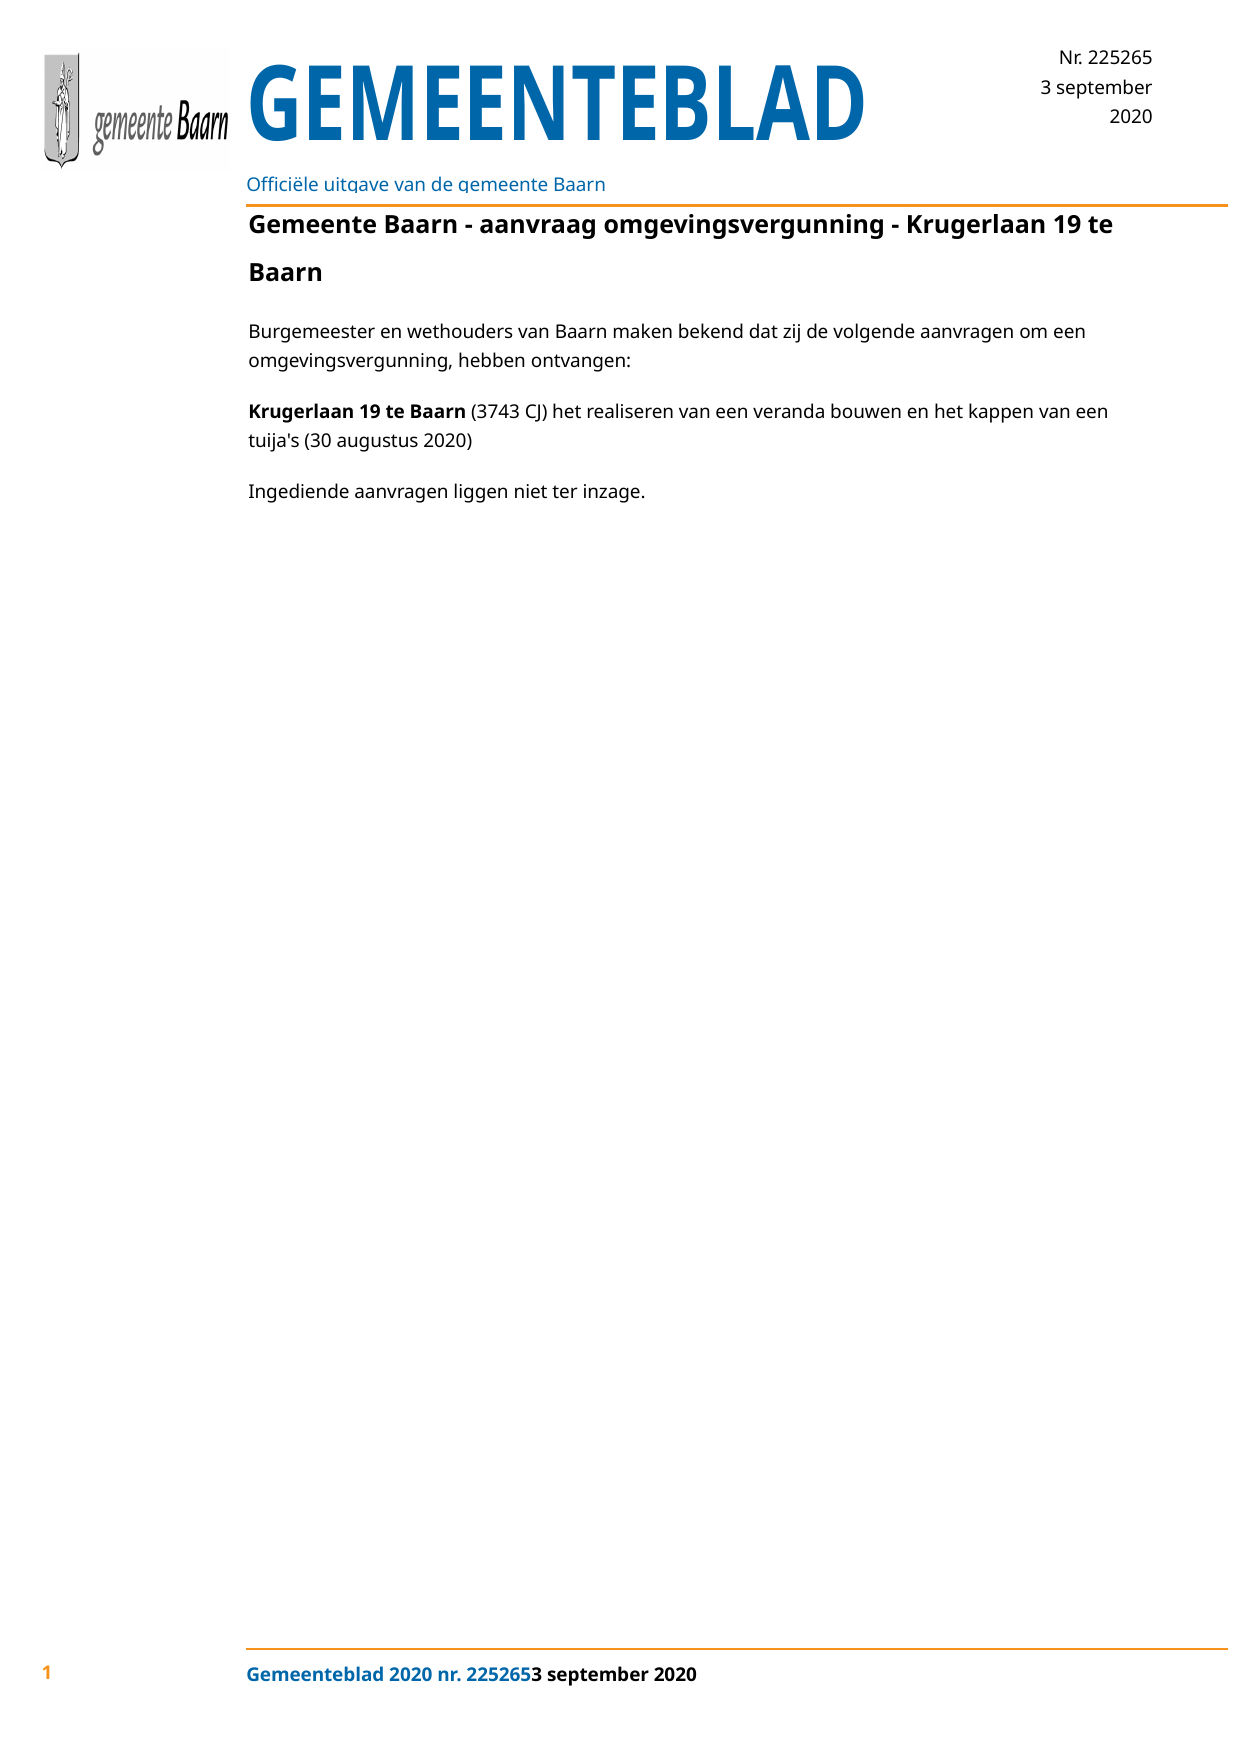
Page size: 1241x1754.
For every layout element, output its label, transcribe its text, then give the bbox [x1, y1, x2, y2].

text Gemeente Baarn - aanvraag omgevingsvergunning - Krugerlaan 19 te Baarn [248, 207, 1152, 288]
text Ingediende aanvragen liggen niet ter inzage. [248, 478, 1152, 504]
text Krugerlaan 19 te Baarn (3743 CJ) het realiseren van een veranda bouwen en het kappen van een tuija's (30 augustus 2020) [248, 398, 1152, 453]
picture [41, 47, 231, 172]
text Burgemeester en wethouders van Baarn maken bekend dat zij de volgende aanvragen om een omgevingsvergunning, hebben ontvangen: [248, 318, 1152, 373]
